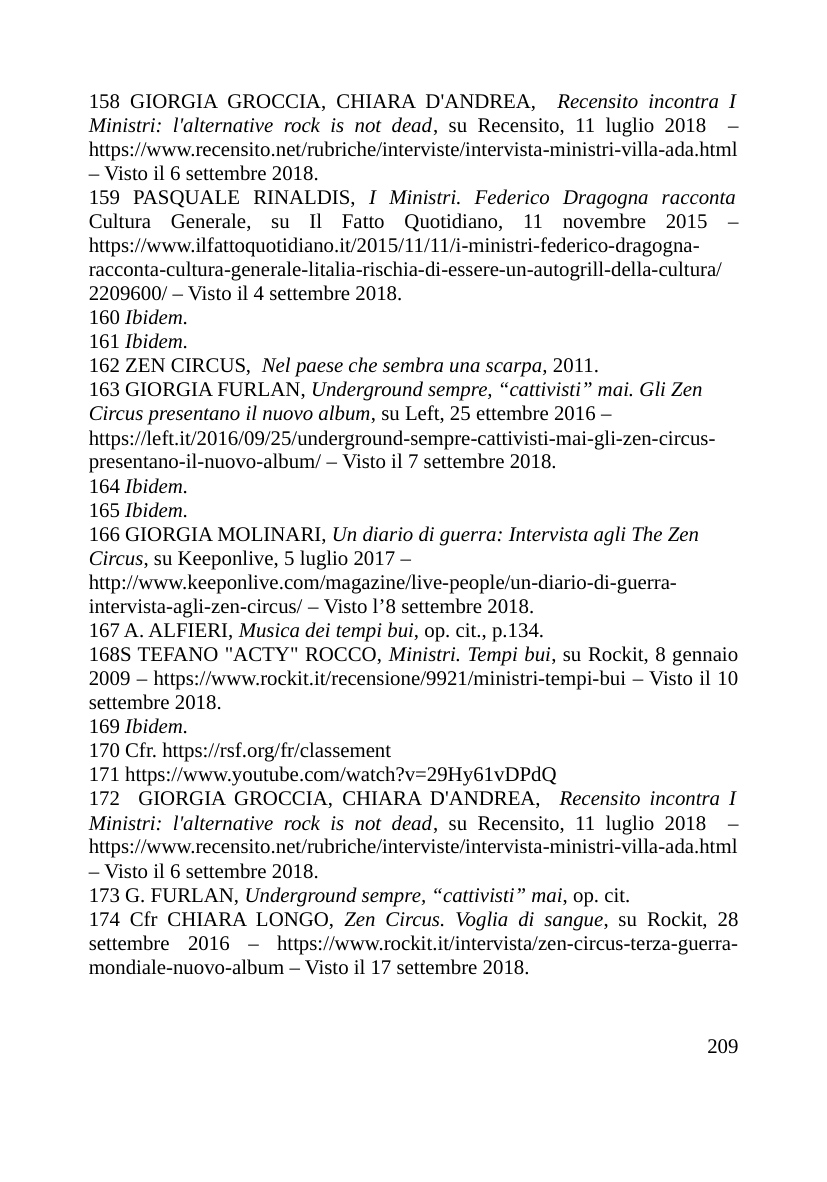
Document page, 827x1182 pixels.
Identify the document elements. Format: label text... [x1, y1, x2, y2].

text GIORGIA GROCCIA, CHIARA D'ANDREA, Recensito incontra I Ministri: l'alternative rock is not dead, su Recensito, 11 luglio 2018 – https://www.recensito.net/rubriche/interviste/intervista-ministri-villa-ada.html – Visto il 6 settembre 2018. [88, 88, 738, 185]
text Cfr. https://rsf.org/fr/classement [88, 738, 738, 762]
text G. FURLAN, Underground sempre, “cattivisti” mai, op. cit. [88, 883, 738, 907]
text Ibidem. [88, 714, 738, 738]
text PASQUALE RINALDIS, I Ministri. Federico Dragogna racconta Cultura Generale, su Il Fatto Quotidiano, 11 novembre 2015 – https://www.ilfattoquotidiano.it/2015/11/11/i-ministri-federico-dragogna-racconta-cultura-generale-litalia-rischia-di-essere-un-autogrill-della-cultura/2209600/ – Visto il 4 settembre 2018. [88, 185, 738, 305]
text GIORGIA FURLAN, Underground sempre, “cattivisti” mai. Gli Zen Circus presentano il nuovo album, su Left, 25 ettembre 2016 – https://left.it/2016/09/25/underground-sempre-cattivisti-mai-gli-zen-circus-presentano-il-nuovo-album/ – Visto il 7 settembre 2018. [88, 377, 738, 473]
text GIORGIA GROCCIA, CHIARA D'ANDREA, Recensito incontra I Ministri: l'alternative rock is not dead, su Recensito, 11 luglio 2018 – https://www.recensito.net/rubriche/interviste/intervista-ministri-villa-ada.html – Visto il 6 settembre 2018. [88, 786, 738, 883]
text Cfr CHIARA LONGO, Zen Circus. Voglia di sangue, su Rockit, 28 settembre 2016 – https://www.rockit.it/intervista/zen-circus-terza-guerra-mondiale-nuovo-album – Visto il 17 settembre 2018. [88, 907, 738, 979]
text ZEN CIRCUS, Nel paese che sembra una scarpa, 2011. [88, 353, 738, 377]
text Ibidem. [88, 329, 738, 353]
text S TEFANO "ACTY" ROCCO, Ministri. Tempi bui, su Rockit, 8 gennaio 2009 – https://www.rockit.it/recensione/9921/ministri-tempi-bui – Visto il 10 settembre 2018. [88, 642, 738, 714]
text Ibidem. [88, 473, 738, 498]
text GIORGIA MOLINARI, Un diario di guerra: Intervista agli The Zen Circus, su Keeponlive, 5 luglio 2017 – http://www.keeponlive.com/magazine/live-people/un-diario-di-guerra-intervista-agli-zen-circus/ – Visto l’8 settembre 2018. [88, 522, 738, 618]
text Ibidem. [88, 498, 738, 522]
text https://www.youtube.com/watch?v=29Hy61vDPdQ [88, 762, 738, 786]
text Ibidem. [88, 305, 738, 329]
text A. ALFIERI, Musica dei tempi bui, op. cit., p.134. [88, 618, 738, 642]
